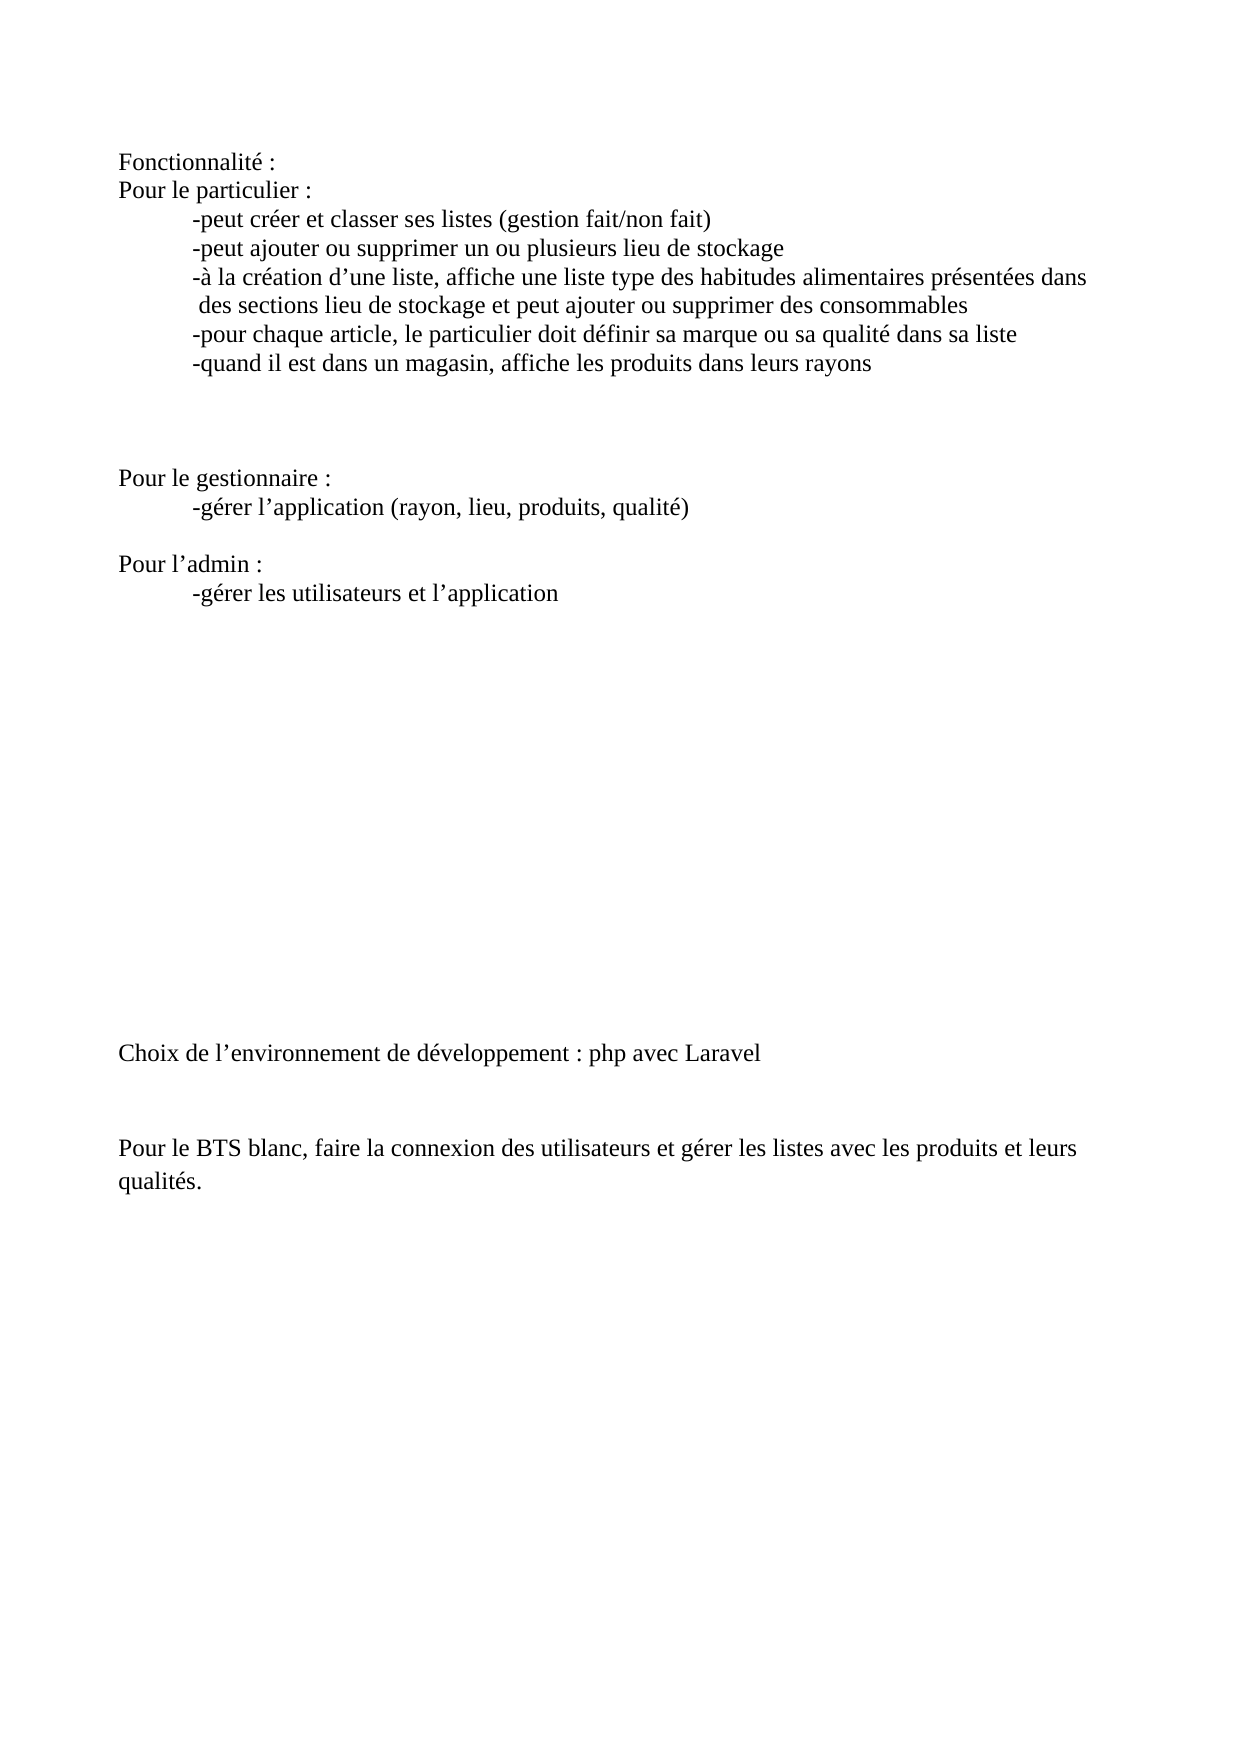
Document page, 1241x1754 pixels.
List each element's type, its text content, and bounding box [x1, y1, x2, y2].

text -gérer l’application (rayon, lieu, produits, qualité) [118, 492, 1122, 521]
text -peut créer et classer ses listes (gestion fait/non fait) [118, 204, 1122, 233]
text Pour le gestionnaire : [118, 463, 1122, 492]
text Pour le particulier : [118, 176, 1122, 204]
text Pour le BTS blanc, faire la connexion des utilisateurs et gérer les listes avec les produits et leurs qualités. [118, 1133, 1122, 1195]
text -gérer les utilisateurs et l’application [118, 578, 1122, 607]
text -à la création d’une liste, affiche une liste type des habitudes alimentaires présentées dans des sections lieu de stockage et peut ajouter ou supprimer des consommables [118, 262, 1122, 319]
text -pour chaque article, le particulier doit définir sa marque ou sa qualité dans sa liste [118, 319, 1122, 348]
text -peut ajouter ou supprimer un ou plusieurs lieu de stockage [118, 233, 1122, 262]
text Pour l’admin : [118, 549, 1122, 578]
text Choix de l’environnement de développement : php avec Laravel [118, 1038, 1122, 1067]
text -quand il est dans un magasin, affiche les produits dans leurs rayons [118, 348, 1122, 377]
text Fonctionnalité : [118, 147, 1122, 176]
